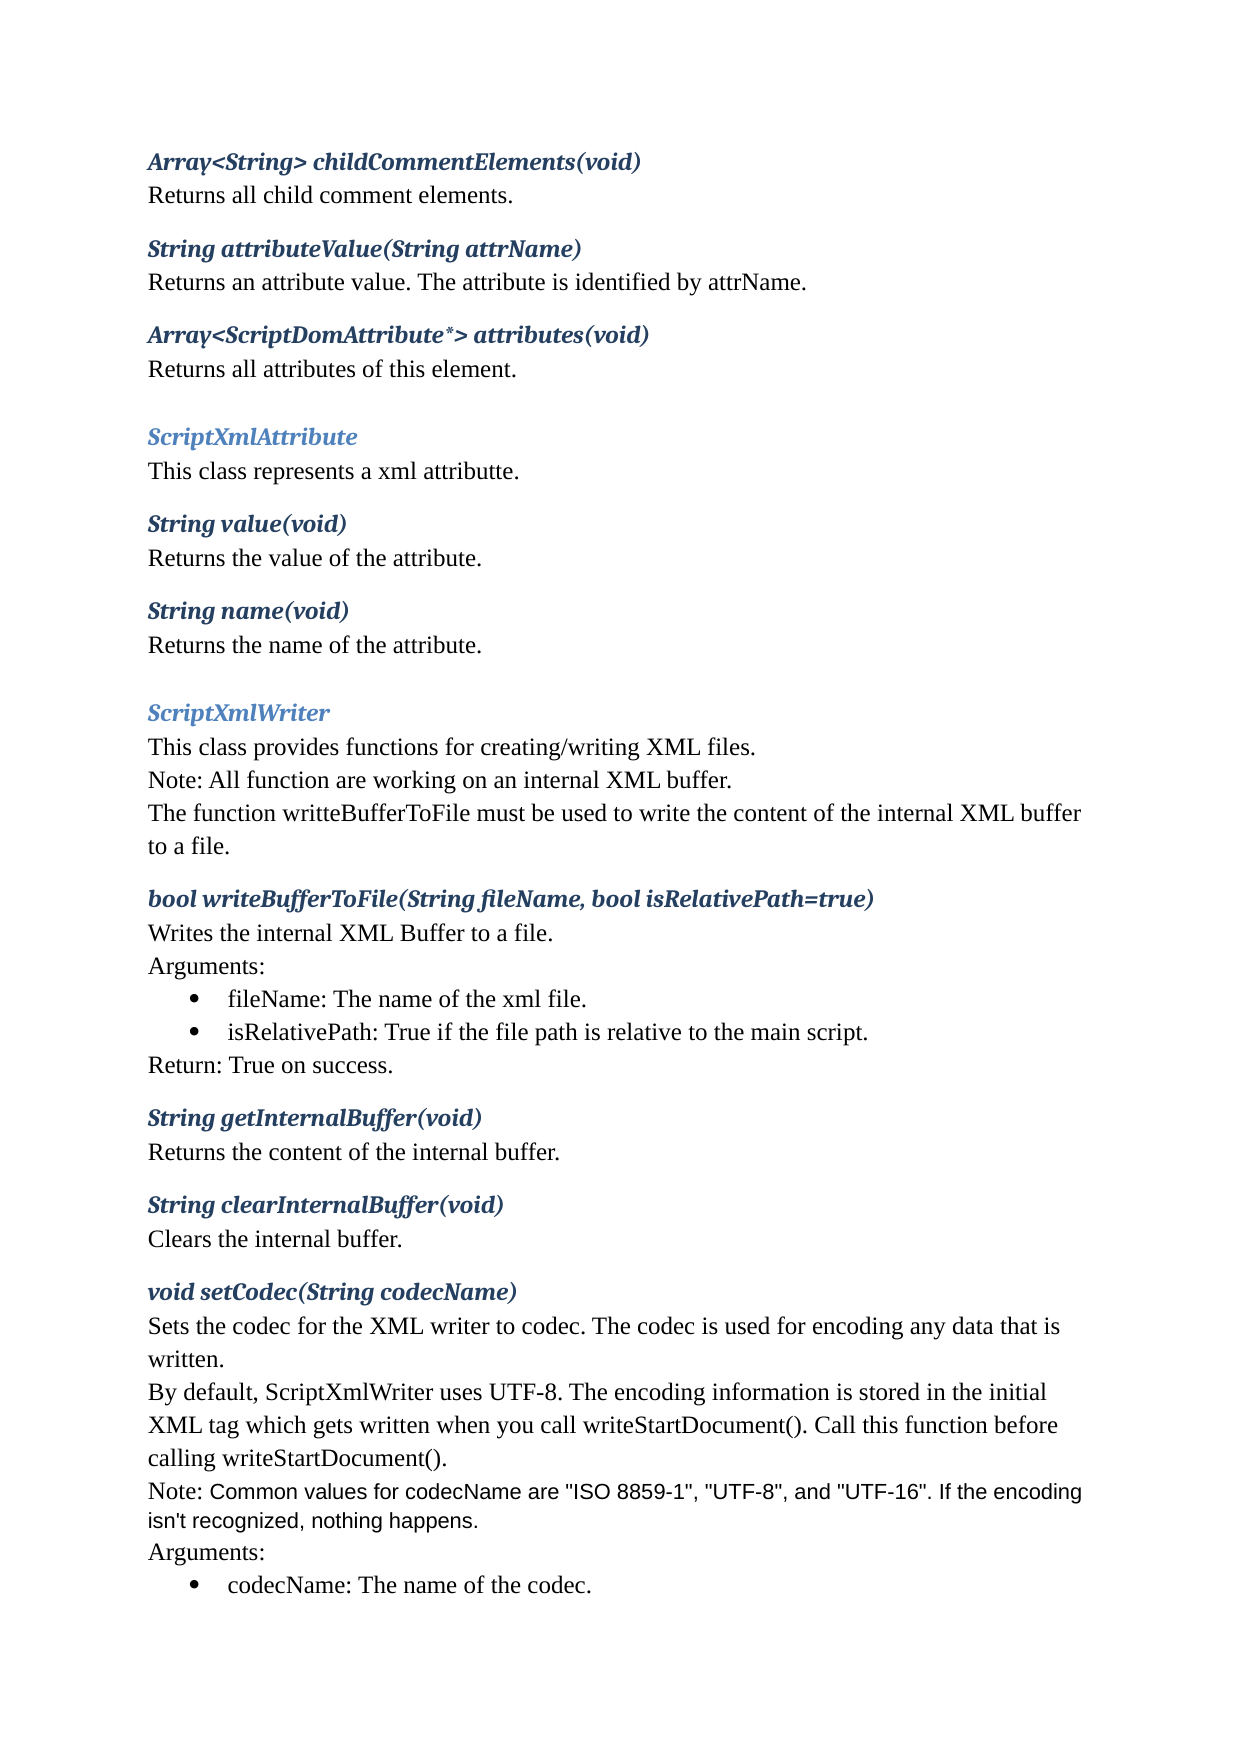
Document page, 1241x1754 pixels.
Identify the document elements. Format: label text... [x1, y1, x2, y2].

text This class represents a xml attributte. [148, 456, 1093, 485]
text By default, ScriptXmlWriter uses UTF-8. The encoding information is stored in the initial XML tag which gets written when you call writeStartDocument(). Call this function before calling writeStartDocument(). [148, 1377, 1093, 1472]
text Returns the value of the attribute. [148, 543, 1093, 572]
list isRelativePath: True if the file path is relative to the main script. [190, 1017, 1093, 1046]
subtitle String attributeValue(String attrName) [148, 234, 1093, 263]
text The function writteBufferToFile must be used to write the content of the internal XML buffer [148, 798, 1093, 827]
subtitle Array<String> childCommentElements(void) [148, 148, 1093, 176]
text This class provides functions for creating/writing XML files. [148, 732, 1093, 761]
subtitle String clearInternalBuffer(void) [148, 1191, 1093, 1219]
subtitle String value(void) [148, 510, 1093, 539]
text Arguments: [148, 1537, 1093, 1566]
subtitle String name(void) [148, 597, 1093, 626]
text Returns the content of the internal buffer. [148, 1137, 1093, 1166]
text Returns all child comment elements. [148, 181, 1093, 209]
list codecName: The name of the codec. [190, 1570, 1093, 1599]
subtitle ScriptXmlAttribute [148, 423, 1093, 452]
text Writes the internal XML Buffer to a file. [148, 918, 1093, 947]
text Clears the internal buffer. [148, 1224, 1093, 1253]
subtitle ScriptXmlWriter [148, 699, 1093, 728]
text Return: True on success. [148, 1050, 1093, 1079]
text Returns all attributes of this element. [148, 354, 1093, 383]
subtitle Array<ScriptDomAttribute*> attributes(void) [148, 321, 1093, 350]
text Arguments: [148, 951, 1093, 980]
text to a file. [148, 831, 1093, 860]
list fileName: The name of the xml file. [190, 984, 1093, 1013]
text Note: Common values for codecName are "ISO 8859-1", "UTF-8", and "UTF-16". If the encoding isn't recognized, nothing happens. [148, 1476, 1093, 1533]
subtitle String getInternalBuffer(void) [148, 1104, 1093, 1133]
subtitle bool writeBufferToFile(String fileName, bool isRelativePath=true) [148, 885, 1093, 914]
text Returns the name of the attribute. [148, 630, 1093, 659]
text Sets the codec for the XML writer to codec. The codec is used for encoding any data that is written. [148, 1311, 1093, 1372]
text Note: All function are working on an internal XML buffer. [148, 765, 1093, 794]
text Returns an attribute value. The attribute is identified by attrName. [148, 267, 1093, 296]
subtitle void setCodec(String codecName) [148, 1278, 1093, 1306]
